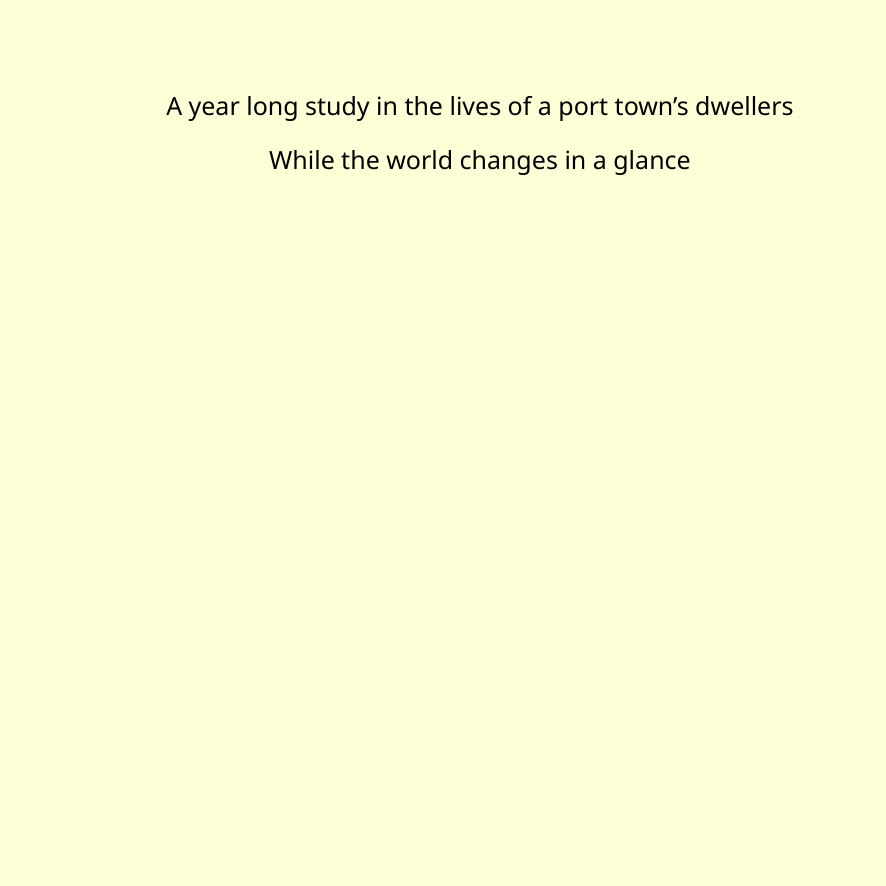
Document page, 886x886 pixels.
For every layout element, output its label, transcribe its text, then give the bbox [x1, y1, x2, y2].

text While the world changes in a glance [118, 142, 827, 176]
text A year long study in the lives of a port town’s dwellers [118, 88, 827, 123]
